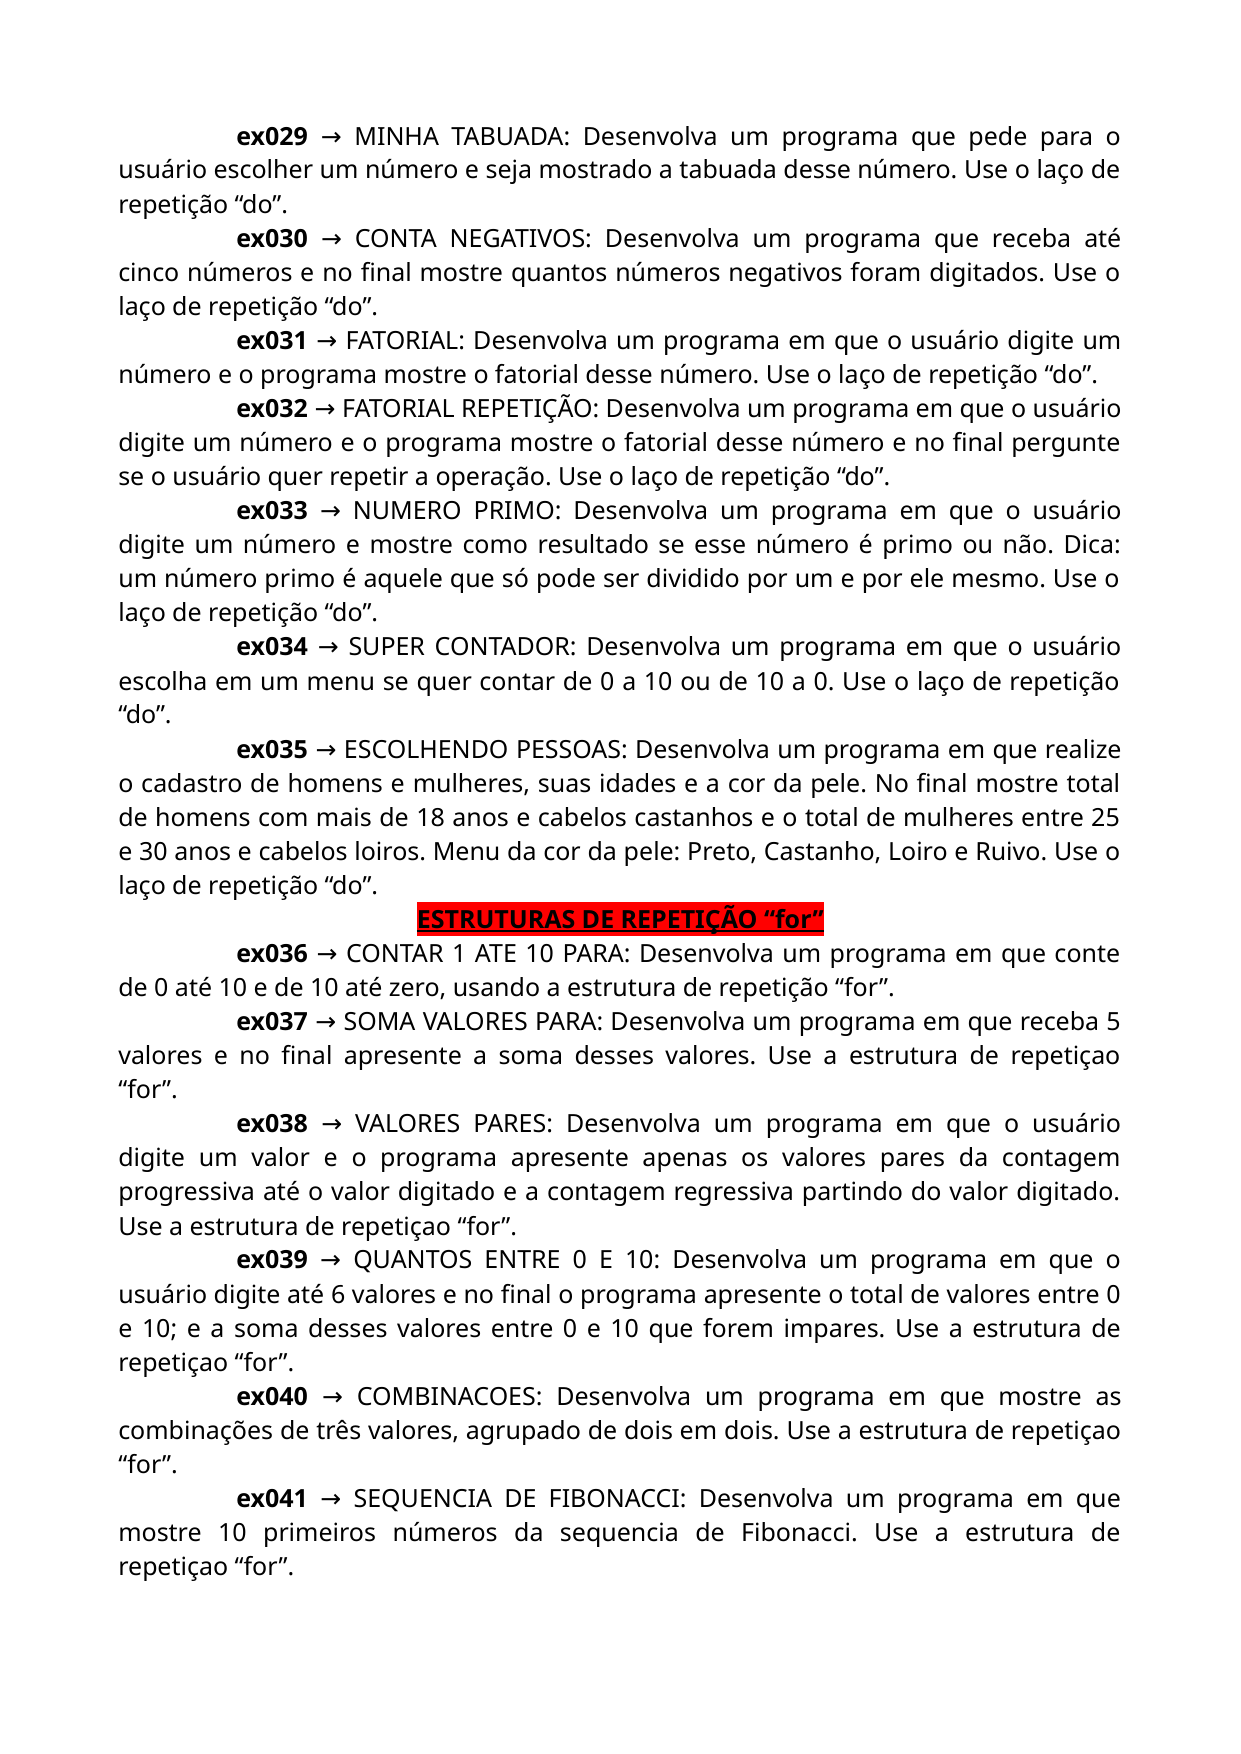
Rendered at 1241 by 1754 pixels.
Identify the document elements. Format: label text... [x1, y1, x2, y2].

text ex038 → VALORES PARES: Desenvolva um programa em que o usuário digite um valor e o programa apresente apenas os valores pares da contagem progressiva até o valor digitado e a contagem regressiva partindo do valor digitado. Use a estrutura de repetiçao “for”. [118, 1106, 1122, 1242]
text ex031 → FATORIAL: Desenvolva um programa em que o usuário digite um número e o programa mostre o fatorial desse número. Use o laço de repetição “do”. [118, 322, 1122, 391]
text ex040 → COMBINACOES: Desenvolva um programa em que mostre as combinações de três valores, agrupado de dois em dois. Use a estrutura de repetiçao “for”. [118, 1378, 1122, 1481]
text ex039 → QUANTOS ENTRE 0 E 10: Desenvolva um programa em que o usuário digite até 6 valores e no final o programa apresente o total de valores entre 0 e 10; e a soma desses valores entre 0 e 10 que forem impares. Use a estrutura de repetiçao “for”. [118, 1242, 1122, 1378]
text ex032 → FATORIAL REPETIÇÃO: Desenvolva um programa em que o usuário digite um número e o programa mostre o fatorial desse número e no final pergunte se o usuário quer repetir a operação. Use o laço de repetição “do”. [118, 391, 1122, 493]
text ex033 → NUMERO PRIMO: Desenvolva um programa em que o usuário digite um número e mostre como resultado se esse número é primo ou não. Dica: um número primo é aquele que só pode ser dividido por um e por ele mesmo. Use o laço de repetição “do”. [118, 493, 1122, 629]
text ex030 → CONTA NEGATIVOS: Desenvolva um programa que receba até cinco números e no final mostre quantos números negativos foram digitados. Use o laço de repetição “do”. [118, 220, 1122, 322]
text ex034 → SUPER CONTADOR: Desenvolva um programa em que o usuário escolha em um menu se quer contar de 0 a 10 ou de 10 a 0. Use o laço de repetição “do”. [118, 629, 1122, 731]
text ex036 → CONTAR 1 ATE 10 PARA: Desenvolva um programa em que conte de 0 até 10 e de 10 até zero, usando a estrutura de repetição “for”. [118, 936, 1122, 1004]
text ex029 → MINHA TABUADA: Desenvolva um programa que pede para o usuário escolher um número e seja mostrado a tabuada desse número. Use o laço de repetição “do”. [118, 118, 1122, 220]
text ex035 → ESCOLHENDO PESSOAS: Desenvolva um programa em que realize o cadastro de homens e mulheres, suas idades e a cor da pele. No final mostre total de homens com mais de 18 anos e cabelos castanhos e o total de mulheres entre 25 e 30 anos e cabelos loiros. Menu da cor da pele: Preto, Castanho, Loiro e Ruivo. Use o laço de repetição “do”. [118, 731, 1122, 902]
text ESTRUTURAS DE REPETIÇÃO “for” [118, 902, 1122, 936]
text ex037 → SOMA VALORES PARA: Desenvolva um programa em que receba 5 valores e no final apresente a soma desses valores. Use a estrutura de repetiçao “for”. [118, 1004, 1122, 1106]
text ex041 → SEQUENCIA DE FIBONACCI: Desenvolva um programa em que mostre 10 primeiros números da sequencia de Fibonacci. Use a estrutura de repetiçao “for”. [118, 1481, 1122, 1583]
